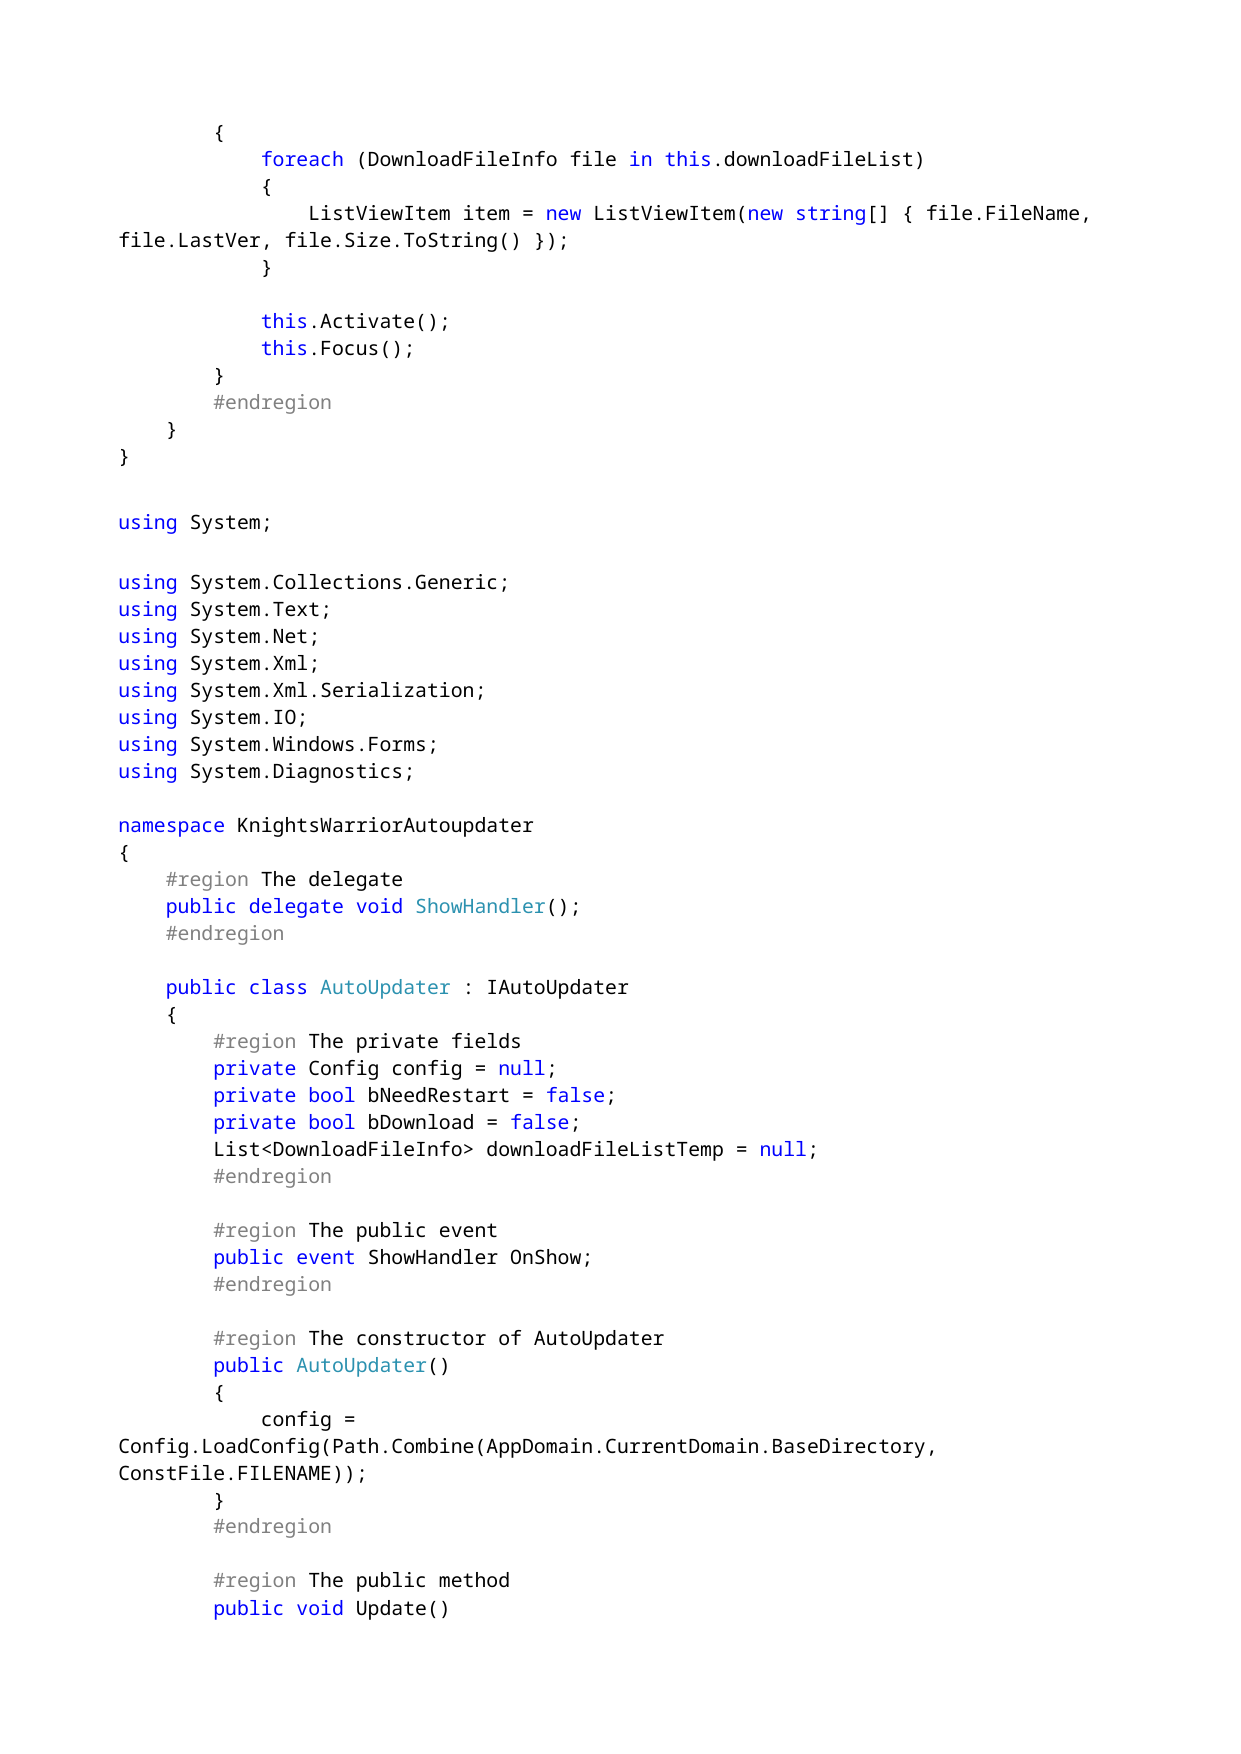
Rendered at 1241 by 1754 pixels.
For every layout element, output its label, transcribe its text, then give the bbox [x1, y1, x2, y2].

text List<DownloadFileInfo> downloadFileListTemp = null; [118, 1135, 1122, 1162]
text #region The private fields [118, 1027, 1122, 1054]
text } [118, 361, 1122, 388]
text { [118, 118, 1122, 145]
text using System.Windows.Forms; [118, 730, 1122, 757]
text #endregion [118, 1513, 1122, 1540]
text #region The public method [118, 1567, 1122, 1594]
text using System.Text; [118, 596, 1122, 622]
text public delegate void ShowHandler(); [118, 892, 1122, 919]
text this.Focus(); [118, 334, 1122, 361]
text { [118, 1000, 1122, 1027]
text namespace KnightsWarriorAutoupdater [118, 811, 1122, 838]
text #region The constructor of AutoUpdater [118, 1324, 1122, 1351]
text this.Activate(); [118, 307, 1122, 334]
text #endregion [118, 388, 1122, 415]
text using System.Diagnostics; [118, 757, 1122, 784]
text public void Update() [118, 1594, 1122, 1621]
text #endregion [118, 919, 1122, 946]
text private bool bNeedRestart = false; [118, 1081, 1122, 1108]
text { [118, 172, 1122, 199]
text #endregion [118, 1162, 1122, 1189]
text private Config config = null; [118, 1054, 1122, 1081]
text public AutoUpdater() [118, 1351, 1122, 1378]
text } [118, 253, 1122, 280]
text foreach (DownloadFileInfo file in this.downloadFileList) [118, 145, 1122, 172]
text using System.IO; [118, 703, 1122, 730]
text using System.Xml; [118, 649, 1122, 676]
text private bool bDownload = false; [118, 1108, 1122, 1135]
text #region The delegate [118, 865, 1122, 892]
text } [118, 415, 1122, 442]
text { [118, 838, 1122, 865]
text #region The public event [118, 1216, 1122, 1243]
text } [118, 442, 1122, 469]
text using System; [118, 508, 1122, 535]
text { [118, 1378, 1122, 1405]
text } [118, 1486, 1122, 1513]
text #endregion [118, 1270, 1122, 1297]
text using System.Xml.Serialization; [118, 676, 1122, 703]
text public class AutoUpdater : IAutoUpdater [118, 973, 1122, 1000]
text public event ShowHandler OnShow; [118, 1243, 1122, 1270]
text config = Config.LoadConfig(Path.Combine(AppDomain.CurrentDomain.BaseDirectory, ConstFile.FILENAME)); [118, 1405, 1122, 1486]
text using System.Net; [118, 622, 1122, 649]
text using System.Collections.Generic; [118, 568, 1122, 596]
text ListViewItem item = new ListViewItem(new string[] { file.FileName, file.LastVer, file.Size.ToString() }); [118, 199, 1122, 253]
